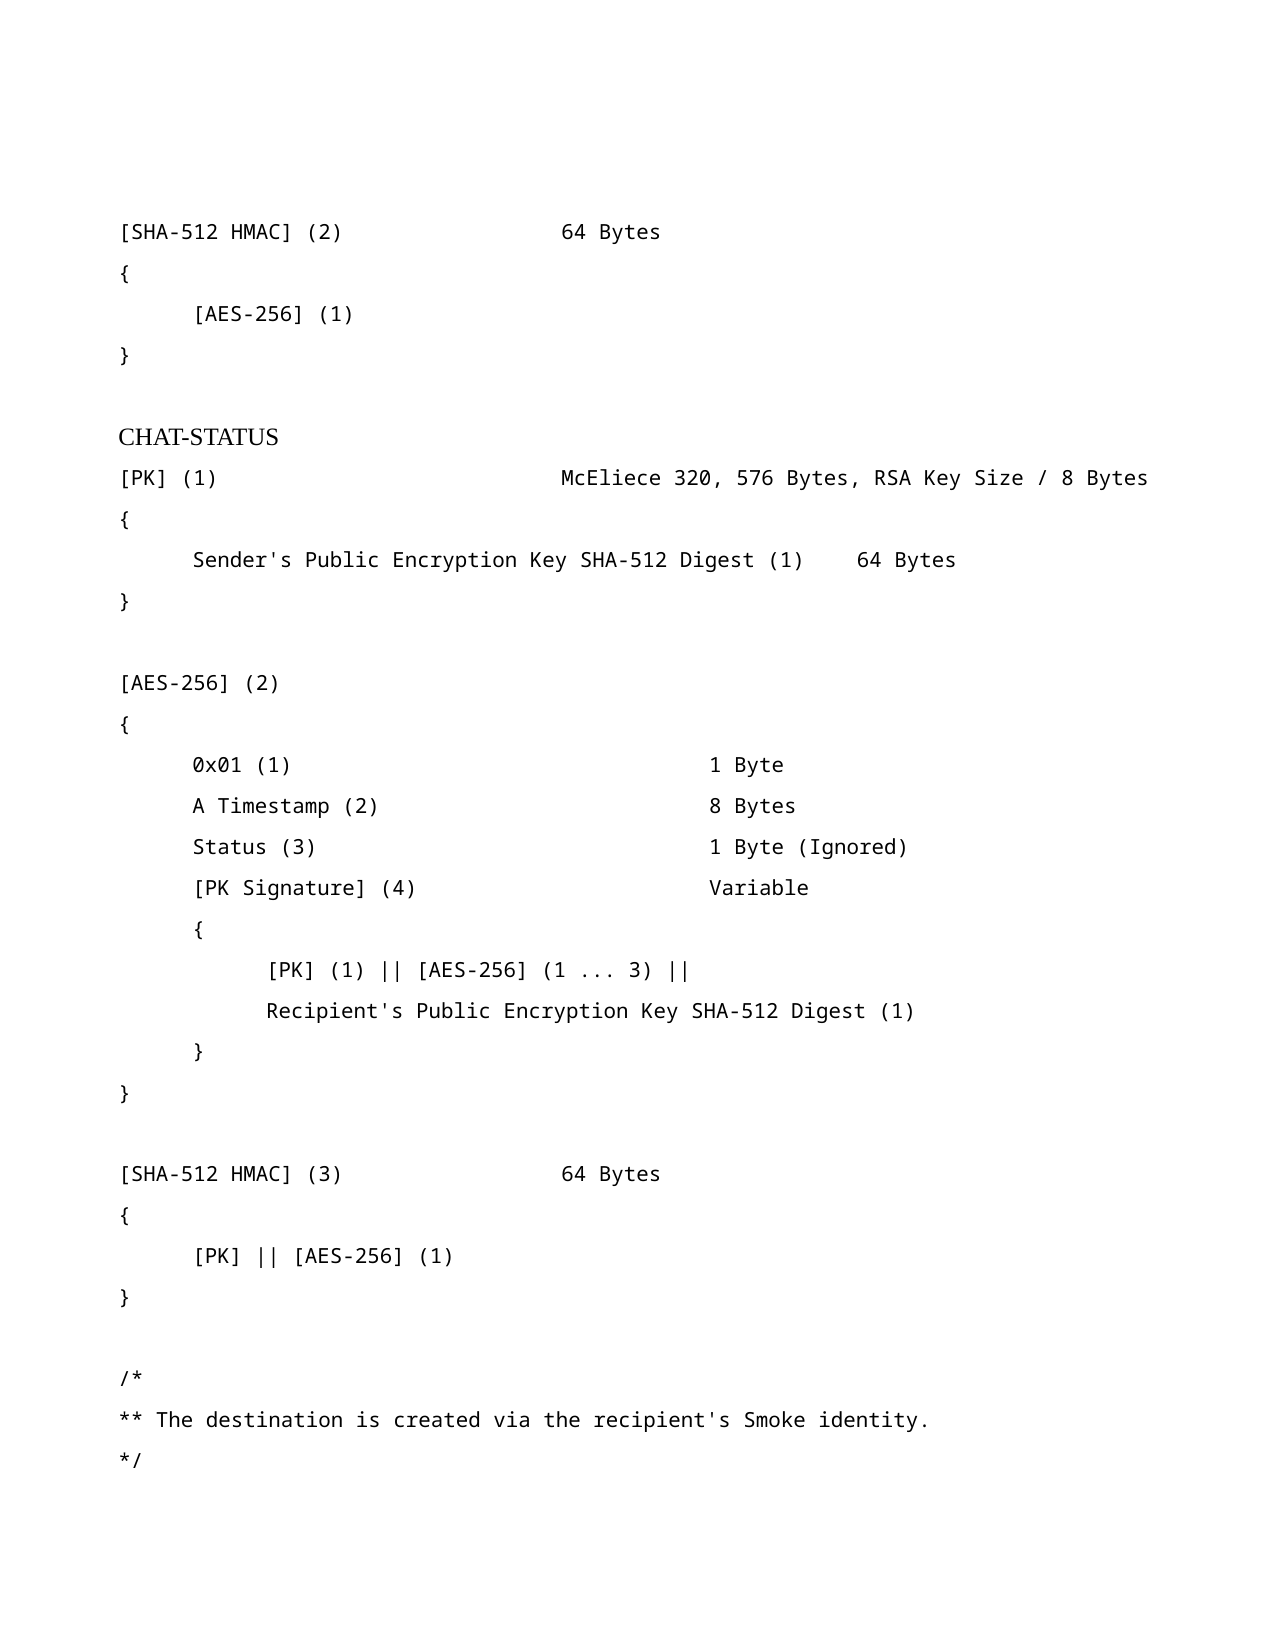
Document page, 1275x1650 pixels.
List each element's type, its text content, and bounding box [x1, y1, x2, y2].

text } [118, 1282, 1157, 1311]
text { [118, 258, 1157, 287]
text { [118, 709, 1157, 738]
text [PK] (1) || [AES-256] (1 ... 3) || [118, 955, 1157, 983]
text [PK] (1) McEliece 320, 576 Bytes, RSA Key Size / 8 Bytes [118, 463, 1157, 492]
text [PK] || [AES-256] (1) [118, 1241, 1157, 1270]
text CHAT-STATUS [118, 422, 1157, 451]
text [SHA-512 HMAC] (2) 64 Bytes [118, 217, 1157, 246]
text 0x01 (1) 1 Byte [118, 750, 1157, 778]
text ** The destination is created via the recipient's Smoke identity. [118, 1405, 1157, 1433]
text */ [118, 1446, 1157, 1474]
text [AES-256] (1) [118, 299, 1157, 328]
text } [118, 1078, 1157, 1106]
text } [118, 586, 1157, 615]
text [PK Signature] (4) Variable [118, 873, 1157, 901]
text } [118, 1037, 1157, 1065]
text [SHA-512 HMAC] (3) 64 Bytes [118, 1159, 1157, 1188]
text Status (3) 1 Byte (Ignored) [118, 832, 1157, 860]
text } [118, 340, 1157, 368]
text /* [118, 1364, 1157, 1393]
text { [118, 1200, 1157, 1229]
text Sender's Public Encryption Key SHA-512 Digest (1) 64 Bytes [118, 545, 1157, 574]
text { [118, 504, 1157, 533]
text { [118, 914, 1157, 942]
text Recipient's Public Encryption Key SHA-512 Digest (1) [118, 996, 1157, 1024]
text [AES-256] (2) [118, 668, 1157, 697]
text A Timestamp (2) 8 Bytes [118, 791, 1157, 819]
